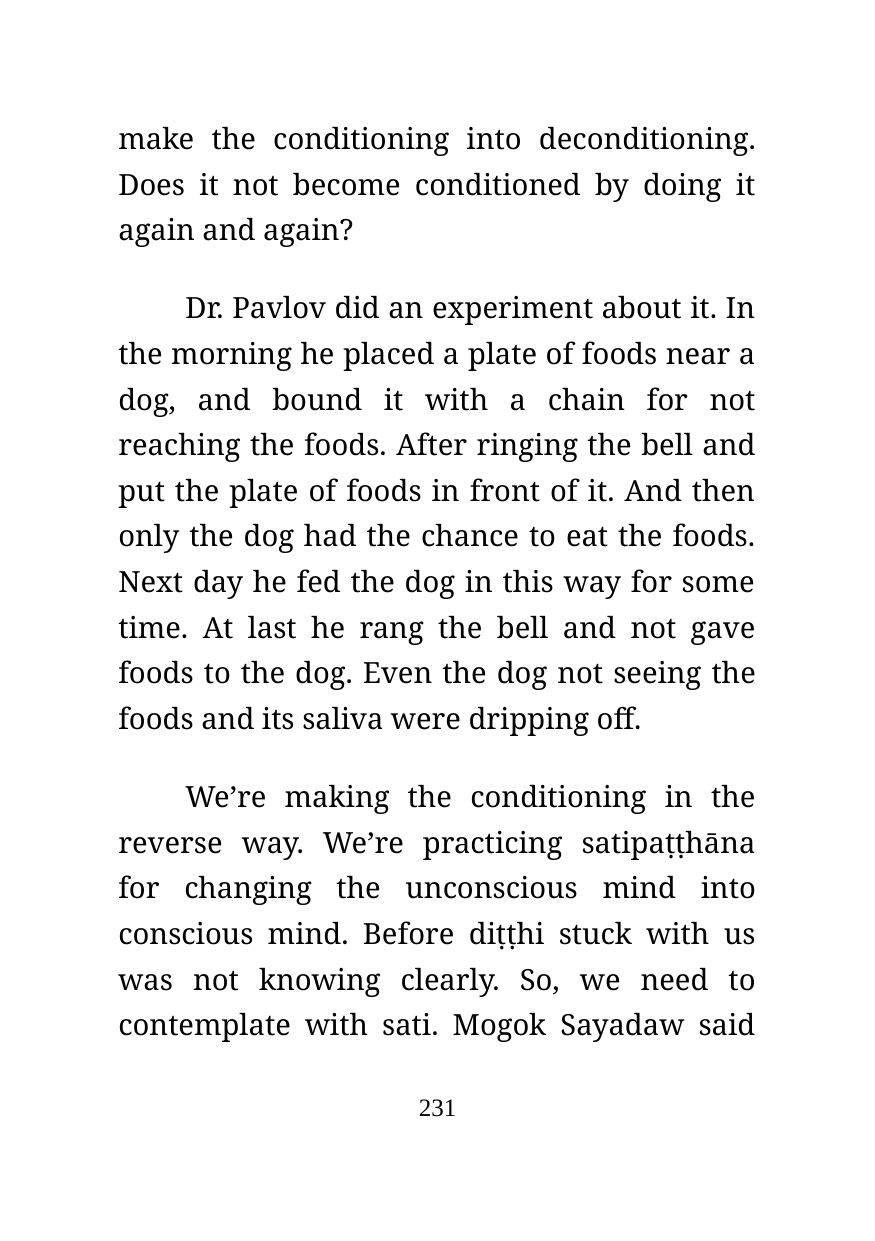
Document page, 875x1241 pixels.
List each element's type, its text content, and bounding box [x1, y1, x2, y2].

text We’re making the conditioning in the reverse way. We’re practicing satipaṭṭhāna for changing the unconscious mind into conscious mind. Before diṭṭhi stuck with us was not knowing clearly. So, we need to contemplate with sati. Mogok Sayadaw said [118, 776, 756, 1044]
text Dr. Pavlov did an experiment about it. In the morning he placed a plate of foods near a dog, and bound it with a chain for not reaching the foods. After ringing the bell and put the plate of foods in front of it. And then only the dog had the chance to eat the foods. Next day he fed the dog in this way for some time. At last he rang the bell and not gave foods to the dog. Even the dog not seeing the foods and its saliva were dripping off. [118, 287, 756, 738]
text make the conditioning into deconditioning. Does it not become conditioned by doing it again and again? [118, 118, 756, 249]
